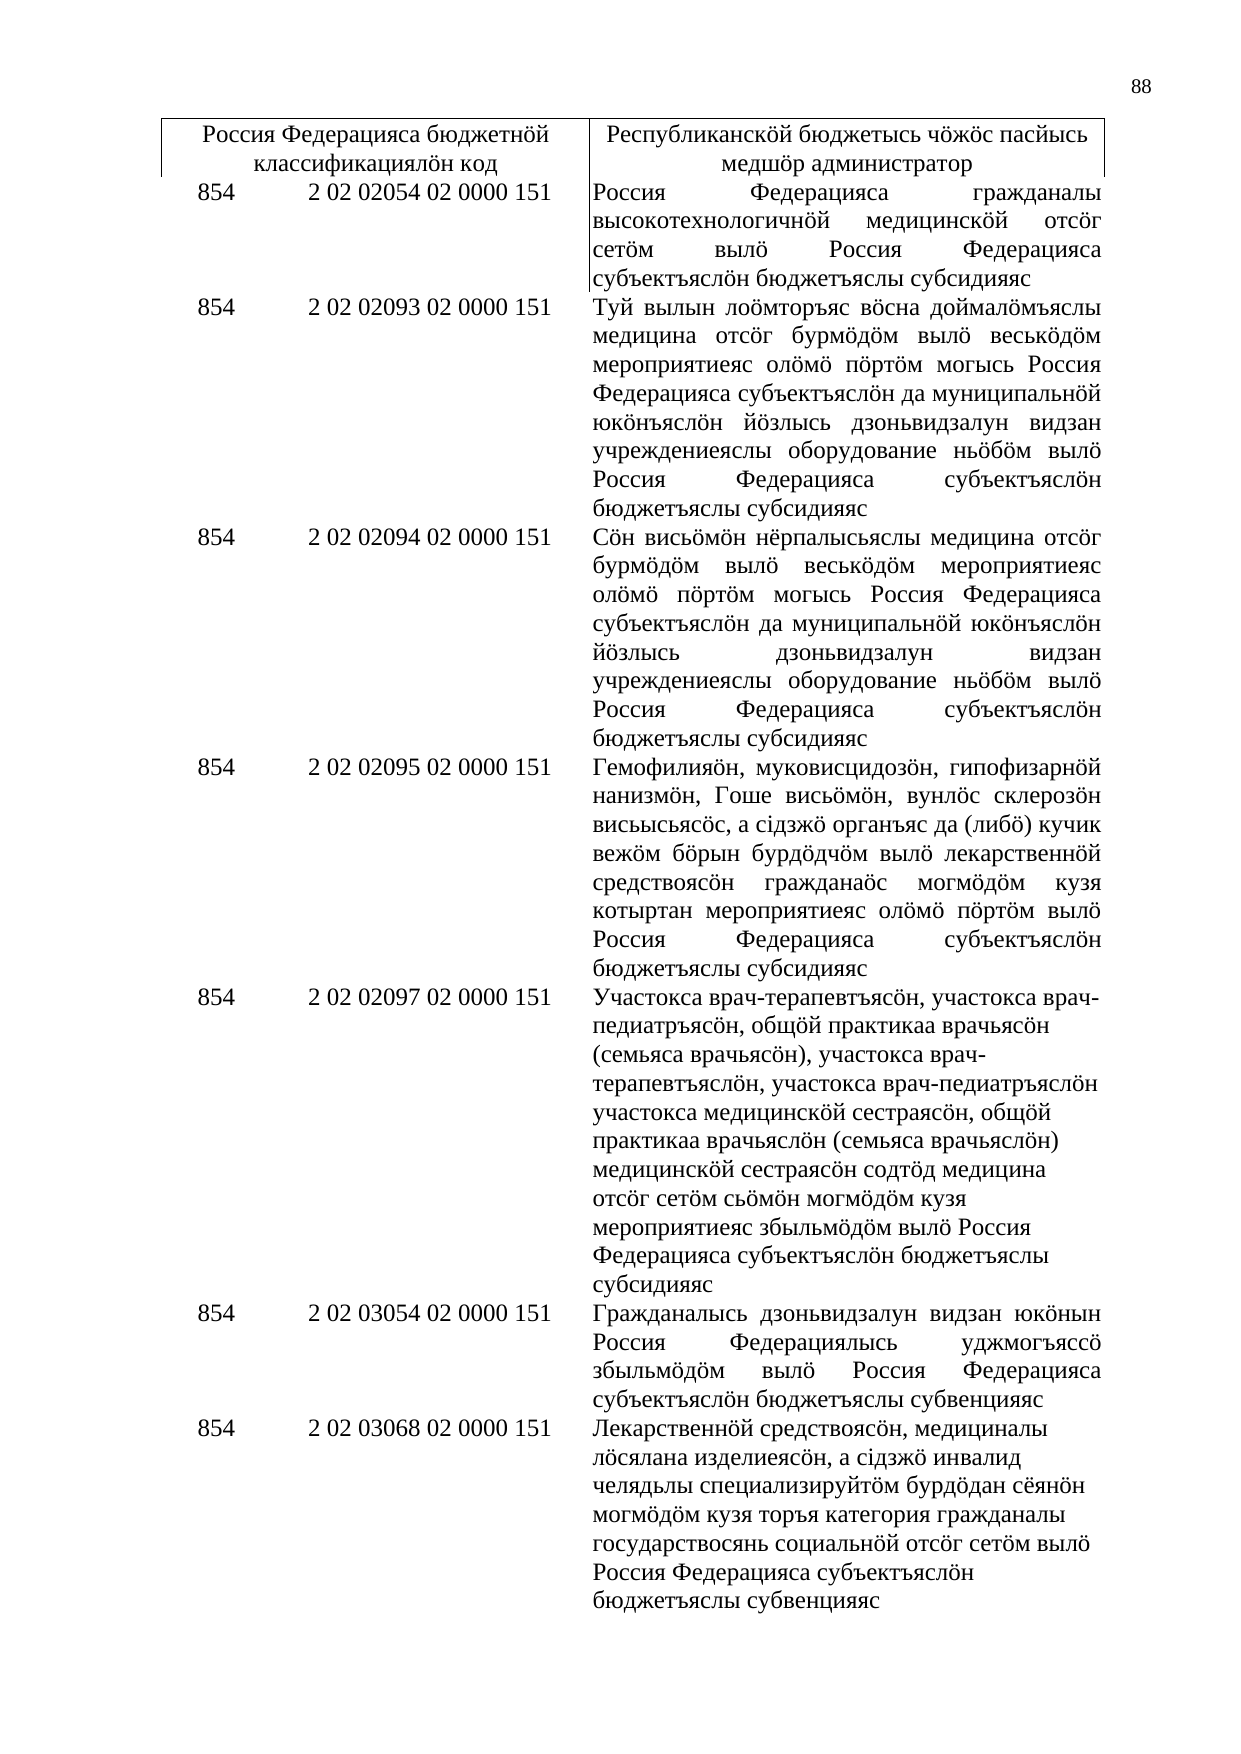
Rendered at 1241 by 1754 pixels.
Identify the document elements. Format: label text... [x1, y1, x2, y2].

table_cell 2 02 02095 02 0000 151 [270, 752, 589, 982]
table_cell 854 [162, 292, 270, 522]
table_cell 854 [162, 1413, 270, 1614]
table_cell 2 02 02054 02 0000 151 [270, 177, 589, 292]
table_cell 2 02 02094 02 0000 151 [270, 522, 589, 752]
table_header Россия Федерацияса бюджетнöй классификациялöн код [162, 119, 589, 177]
table_cell [1105, 982, 1161, 1298]
table_cell Сöн висьöмöн нёрпалысьяслы медицина отсöг бурмöдöм вылö веськöдöм мероприятиеяс олöмö пöртöм могысь Россия Федерацияса субъектъяслöн да муниципальнöй юкöнъяслöн йöзлысь дзоньвидзалун видзан учреждениеяслы оборудование ньöбöм вылö Россия Федерацияса субъектъяслöн бюджетъяслы субсидияяс [589, 522, 1105, 752]
table_cell 2 02 03054 02 0000 151 [270, 1298, 589, 1413]
table_cell 854 [162, 177, 270, 292]
table_cell Россия Федерацияса гражданалы высокотехнологичнöй медицинскöй отсöг сетöм вылö Россия Федерацияса субъектъяслöн бюджетъяслы субсидияяс [590, 177, 1105, 292]
table_cell Лекарственнöй средствоясöн, медициналы лöсялана изделиеясöн, а сідзжö инвалид челядьлы специализируйтöм бурдöдан сёянöн могмöдöм кузя торъя категория гражданалы государствосянь социальнöй отсöг сетöм вылö Россия Федерацияса субъектъяслöн бюджетъяслы субвенцияяс [589, 1413, 1105, 1614]
table_cell [1105, 177, 1161, 292]
table_header Республиканскöй бюджетысь чöжöс пасйысь медшöр администратор [590, 119, 1104, 177]
table_cell Гражданалысь дзоньвидзалун видзан юкöнын Россия Федерациялысь уджмогъяссö збыльмöдöм вылö Россия Федерацияса субъектъяслöн бюджетъяслы субвенцияяс [589, 1298, 1105, 1413]
table_cell Участокса врач-терапевтъясöн, участокса врач-педиатръясöн, общöй практикаа врачьясöн (семьяса врачьясöн), участокса врач-терапевтъяслöн, участокса врач-педиатръяслöн участокса медицинскöй сестраясöн, общöй практикаа врачьяслöн (семьяса врачьяслöн) медицинскöй сестраясöн содтöд медицина отсöг сетöм сьöмöн могмöдöм кузя мероприятиеяс збыльмöдöм вылö Россия Федерацияса субъектъяслöн бюджетъяслы субсидияяс [589, 982, 1105, 1298]
table_cell 854 [162, 982, 270, 1298]
table_cell [1105, 292, 1161, 522]
table_cell 854 [162, 522, 270, 752]
table_cell 854 [162, 1298, 270, 1413]
table_cell [1105, 522, 1161, 752]
table_cell 854 [162, 752, 270, 982]
table_cell [1105, 1298, 1161, 1413]
table_cell 2 02 02093 02 0000 151 [270, 292, 589, 522]
table_cell 2 02 02097 02 0000 151 [270, 982, 589, 1298]
table_cell [1105, 1413, 1161, 1614]
table_cell Туй вылын лоöмторъяс вöсна доймалöмъяслы медицина отсöг бурмöдöм вылö веськöдöм мероприятиеяс олöмö пöртöм могысь Россия Федерацияса субъектъяслöн да муниципальнöй юкöнъяслöн йöзлысь дзоньвидзалун видзан учреждениеяслы оборудование ньöбöм вылö Россия Федерацияса субъектъяслöн бюджетъяслы субсидияяс [589, 292, 1105, 522]
table_cell [1105, 752, 1161, 982]
table_header [1105, 118, 1161, 177]
table_cell 2 02 03068 02 0000 151 [270, 1413, 589, 1614]
